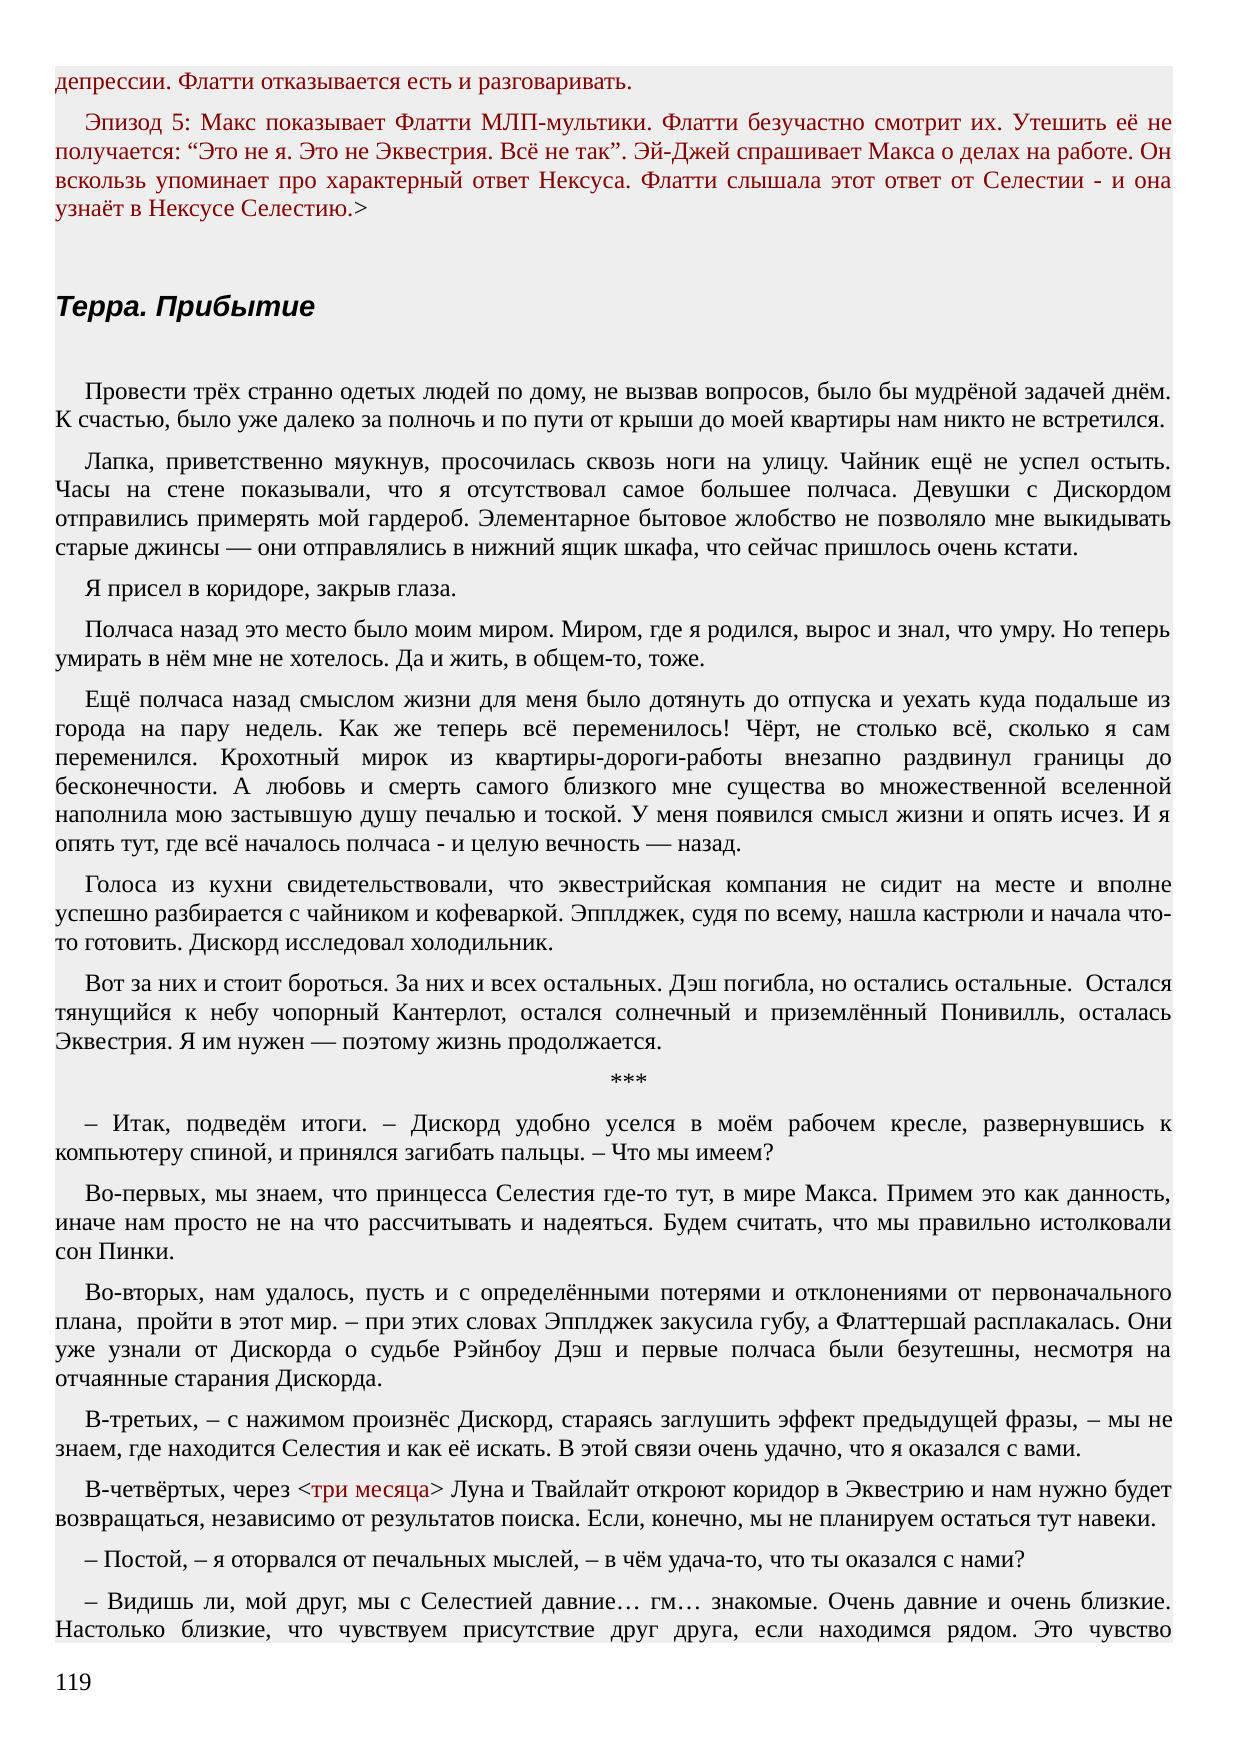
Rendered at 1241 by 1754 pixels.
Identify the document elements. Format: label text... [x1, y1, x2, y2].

text – Итак, подведём итоги. – Дискорд удобно уселся в моём рабочем кресле, развернувшись к компьютеру спиной, и принялся загибать пальцы. – Что мы имеем? [55, 1108, 1173, 1166]
text *** [55, 1067, 1173, 1096]
text Во-вторых, нам удалось, пусть и с определёнными потерями и отклонениями от первоначального плана, пройти в этот мир. – при этих словах Эпплджек закусила губу, а Флаттершай расплакалась. Они уже узнали от Дискорда о судьбе Рэйнбоу Дэш и первые полчаса были безутешны, несмотря на отчаянные старания Дискорда. [55, 1277, 1173, 1392]
text Эпизод 5: Макс показывает Флатти МЛП-мультики. Флатти безучастно смотрит их. Утешить её не получается: “Это не я. Это не Эквестрия. Всё не так”. Эй-Джей спрашивает Макса о делах на работе. Он вскользь упоминает про характерный ответ Нексуса. Флатти слышала этот ответ от Селестии - и она узнаёт в Нексусе Селестию.> [55, 107, 1173, 222]
text В-третьих, – с нажимом произнёс Дискорд, стараясь заглушить эффект предыдущей фразы, – мы не знаем, где находится Селестия и как её искать. В этой связи очень удачно, что я оказался с вами. [55, 1404, 1173, 1462]
text Ещё полчаса назад смыслом жизни для меня было дотянуть до отпуска и уехать куда подальше из города на пару недель. Как же теперь всё переменилось! Чёрт, не столько всё, сколько я сам переменился. Крохотный мирок из квартиры-дороги-работы внезапно раздвинул границы до бесконечности. А любовь и смерть самого близкого мне существа во множественной вселенной наполнила мою застывшую душу печалью и тоской. У меня появился смысл жизни и опять исчез. И я опять тут, где всё началось полчаса - и целую вечность — назад. [55, 684, 1173, 857]
subtitle Терра. Прибытие [55, 288, 1173, 322]
text Лапка, приветственно мяукнув, просочилась сквозь ноги на улицу. Чайник ещё не успел остыть. Часы на стене показывали, что я отсутствовал самое большее полчаса. Девушки с Дискордом отправились примерять мой гардероб. Элементарное бытовое жлобство не позволяло мне выкидывать старые джинсы — они отправлялись в нижний ящик шкафа, что сейчас пришлось очень кстати. [55, 446, 1173, 561]
text Полчаса назад это место было моим миром. Миром, где я родился, вырос и знал, что умру. Но теперь умирать в нём мне не хотелось. Да и жить, в общем-то, тоже. [55, 614, 1173, 672]
text депрессии. Флатти отказывается есть и разговаривать. [55, 66, 1173, 95]
text Вот за них и стоит бороться. За них и всех остальных. Дэш погибла, но остались остальные. Остался тянущийся к небу чопорный Кантерлот, остался солнечный и приземлённый Понивилль, осталась Эквестрия. Я им нужен — поэтому жизнь продолжается. [55, 968, 1173, 1054]
text Голоса из кухни свидетельствовали, что эквестрийская компания не сидит на месте и вполне успешно разбирается с чайником и кофеваркой. Эпплджек, судя по всему, нашла кастрюли и начала что-то готовить. Дискорд исследовал холодильник. [55, 869, 1173, 956]
text Провести трёх странно одетых людей по дому, не вызвав вопросов, было бы мудрёной задачей днём. К счастью, было уже далеко за полночь и по пути от крыши до моей квартиры нам никто не встретился. [55, 376, 1173, 433]
text Во-первых, мы знаем, что принцесса Селестия где-то тут, в мире Макса. Примем это как данность, иначе нам просто не на что рассчитывать и надеяться. Будем считать, что мы правильно истолковали сон Пинки. [55, 1178, 1173, 1264]
text Я присел в коридоре, закрыв глаза. [55, 573, 1173, 602]
text – Видишь ли, мой друг, мы с Селестией давние… гм… знакомые. Очень давние и очень близкие. Настолько близкие, что чувствуем присутствие друг друга, если находимся рядом. Это чувство [55, 1586, 1173, 1643]
text – Постой, – я оторвался от печальных мыслей, – в чём удача-то, что ты оказался с нами? [55, 1544, 1173, 1573]
text В-четвёртых, через <три месяца> Луна и Твайлайт откроют коридор в Эквестрию и нам нужно будет возвращаться, независимо от результатов поиска. Если, конечно, мы не планируем остаться тут навеки. [55, 1474, 1173, 1532]
